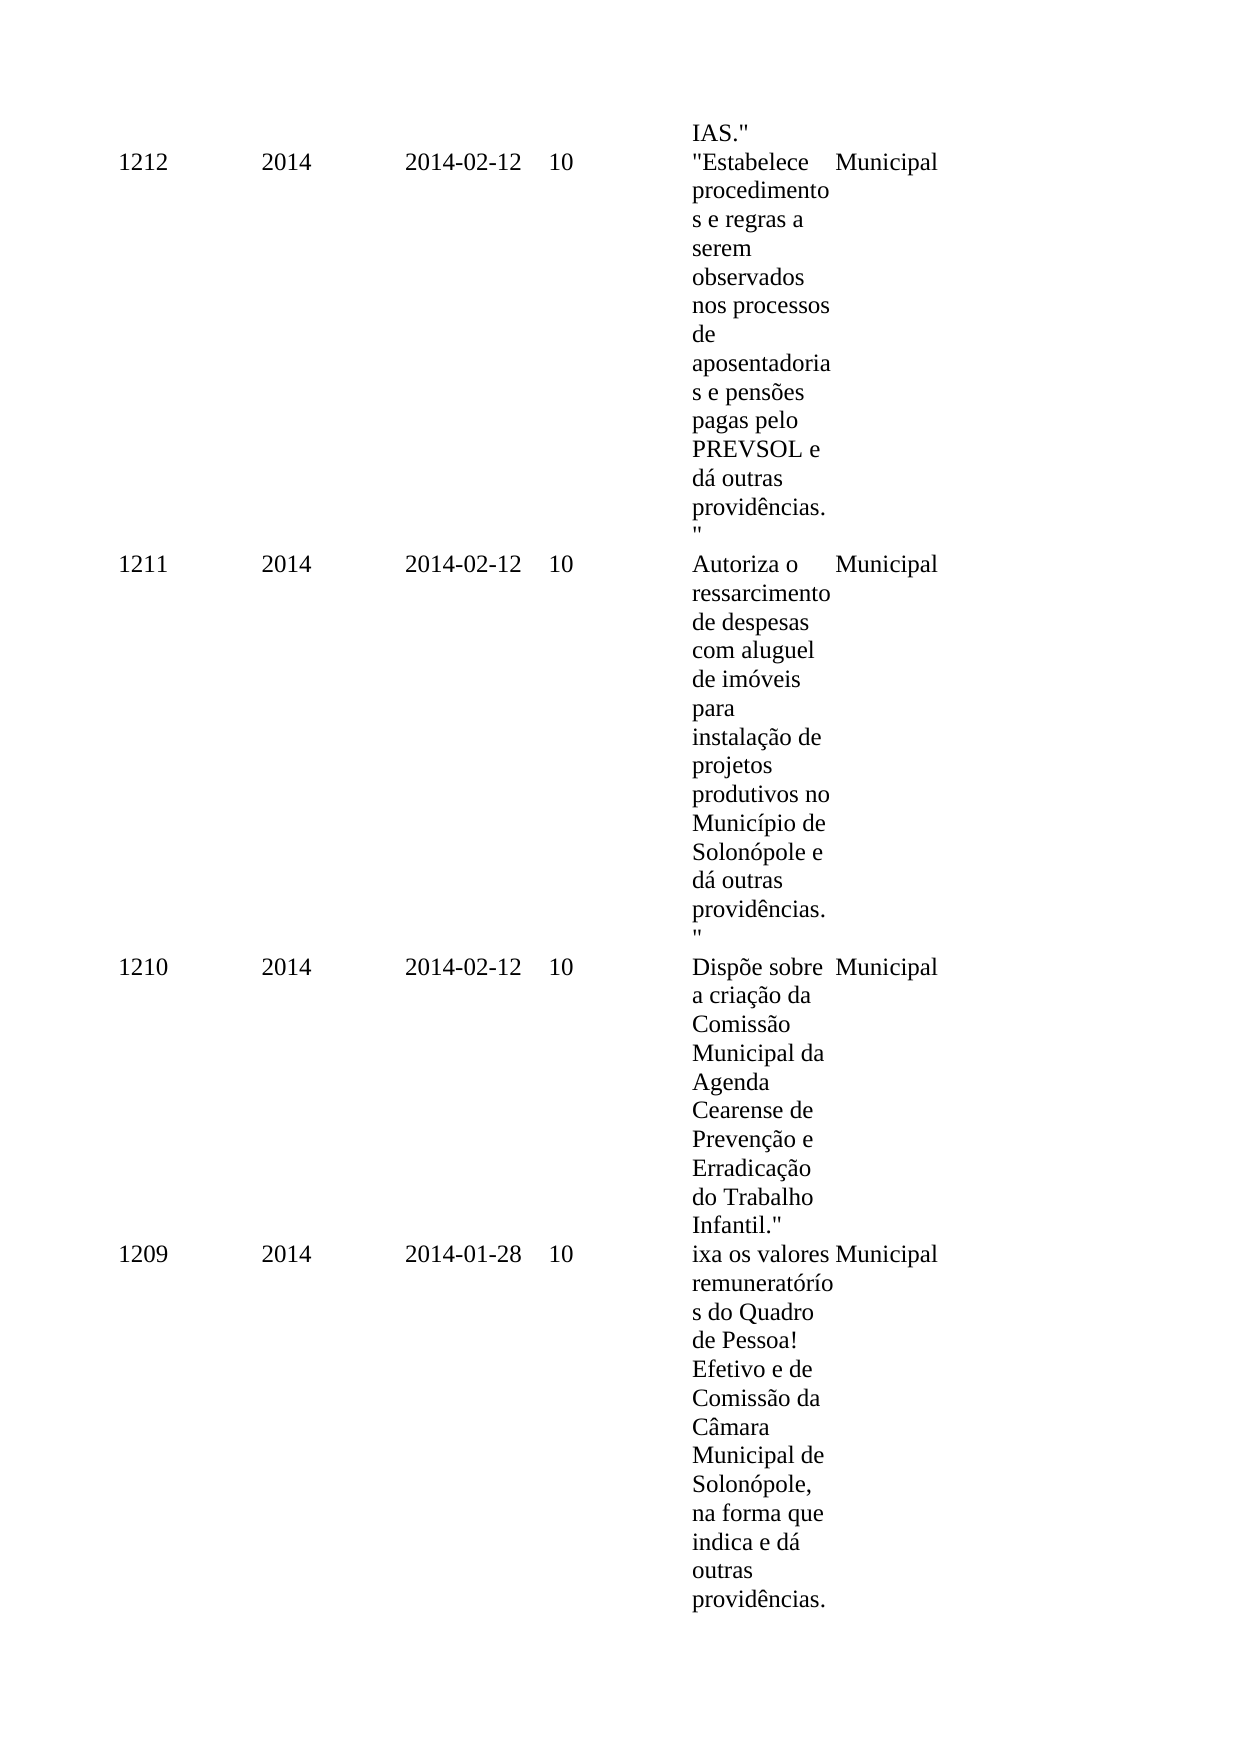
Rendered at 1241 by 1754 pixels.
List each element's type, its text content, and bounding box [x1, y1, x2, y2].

table_cell 1210 [118, 952, 261, 1239]
table_cell [548, 118, 692, 147]
table_cell 2014 [261, 147, 405, 549]
table_cell 2014 [261, 1239, 405, 1613]
table_cell 2014 [261, 952, 405, 1239]
table_cell Autoriza o ressarcimento de despesas com aluguel de imóveis para instalação de projetos produtivos no Município de Solonópole e dá outras providências." [692, 549, 835, 952]
table_cell ixa os valores remuneratóríos do Quadro de Pessoa! Efetivo e de Comissão da Câmara Municipal de Solonópole, na forma que indica e dá outras providências. [692, 1239, 835, 1613]
table_cell 10 [548, 549, 692, 952]
table_cell IAS." [692, 118, 835, 147]
table_cell 2014-02-12 [405, 147, 548, 549]
table_cell 10 [548, 952, 692, 1239]
table_cell Municipal [835, 1239, 979, 1613]
table_cell 2014-02-12 [405, 549, 548, 952]
table_cell 2014-02-12 [405, 952, 548, 1239]
table_cell [261, 118, 405, 147]
table_cell 2014-01-28 [405, 1239, 548, 1613]
table_cell Dispõe sobre a criação da Comissão Municipal da Agenda Cearense de Prevenção e Erradicação do Trabalho Infantil." [692, 952, 835, 1239]
table_cell 1211 [118, 549, 261, 952]
table_cell [118, 118, 261, 147]
table_cell 1209 [118, 1239, 261, 1613]
table_cell [979, 952, 1122, 1239]
table_cell [979, 1239, 1122, 1613]
table_cell [405, 118, 548, 147]
table_cell Municipal [835, 549, 979, 952]
table_cell "Estabelece procedimentos e regras a serem observados nos processos de aposentadorias e pensões pagas pelo PREVSOL e dá outras providências." [692, 147, 835, 549]
table_cell 10 [548, 147, 692, 549]
table_cell [835, 118, 979, 147]
table_cell 10 [548, 1239, 692, 1613]
table_cell [979, 118, 1122, 147]
table_cell [979, 549, 1122, 952]
table_cell [979, 147, 1122, 549]
table_cell 1212 [118, 147, 261, 549]
table_cell Municipal [835, 147, 979, 549]
table_cell Municipal [835, 952, 979, 1239]
table_cell 2014 [261, 549, 405, 952]
